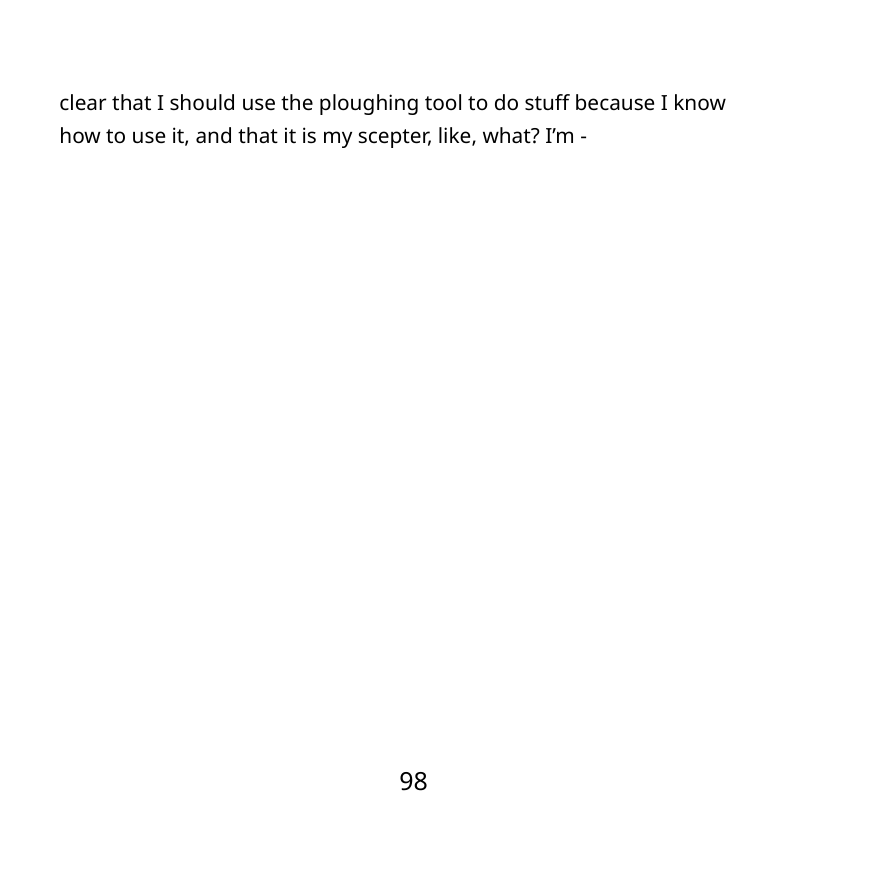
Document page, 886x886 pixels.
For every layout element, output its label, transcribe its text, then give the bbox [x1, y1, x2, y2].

text clear that I should use the ploughing tool to do stuff because I know how to use it, and that it is my scepter, like, what? I’m - [59, 88, 768, 149]
